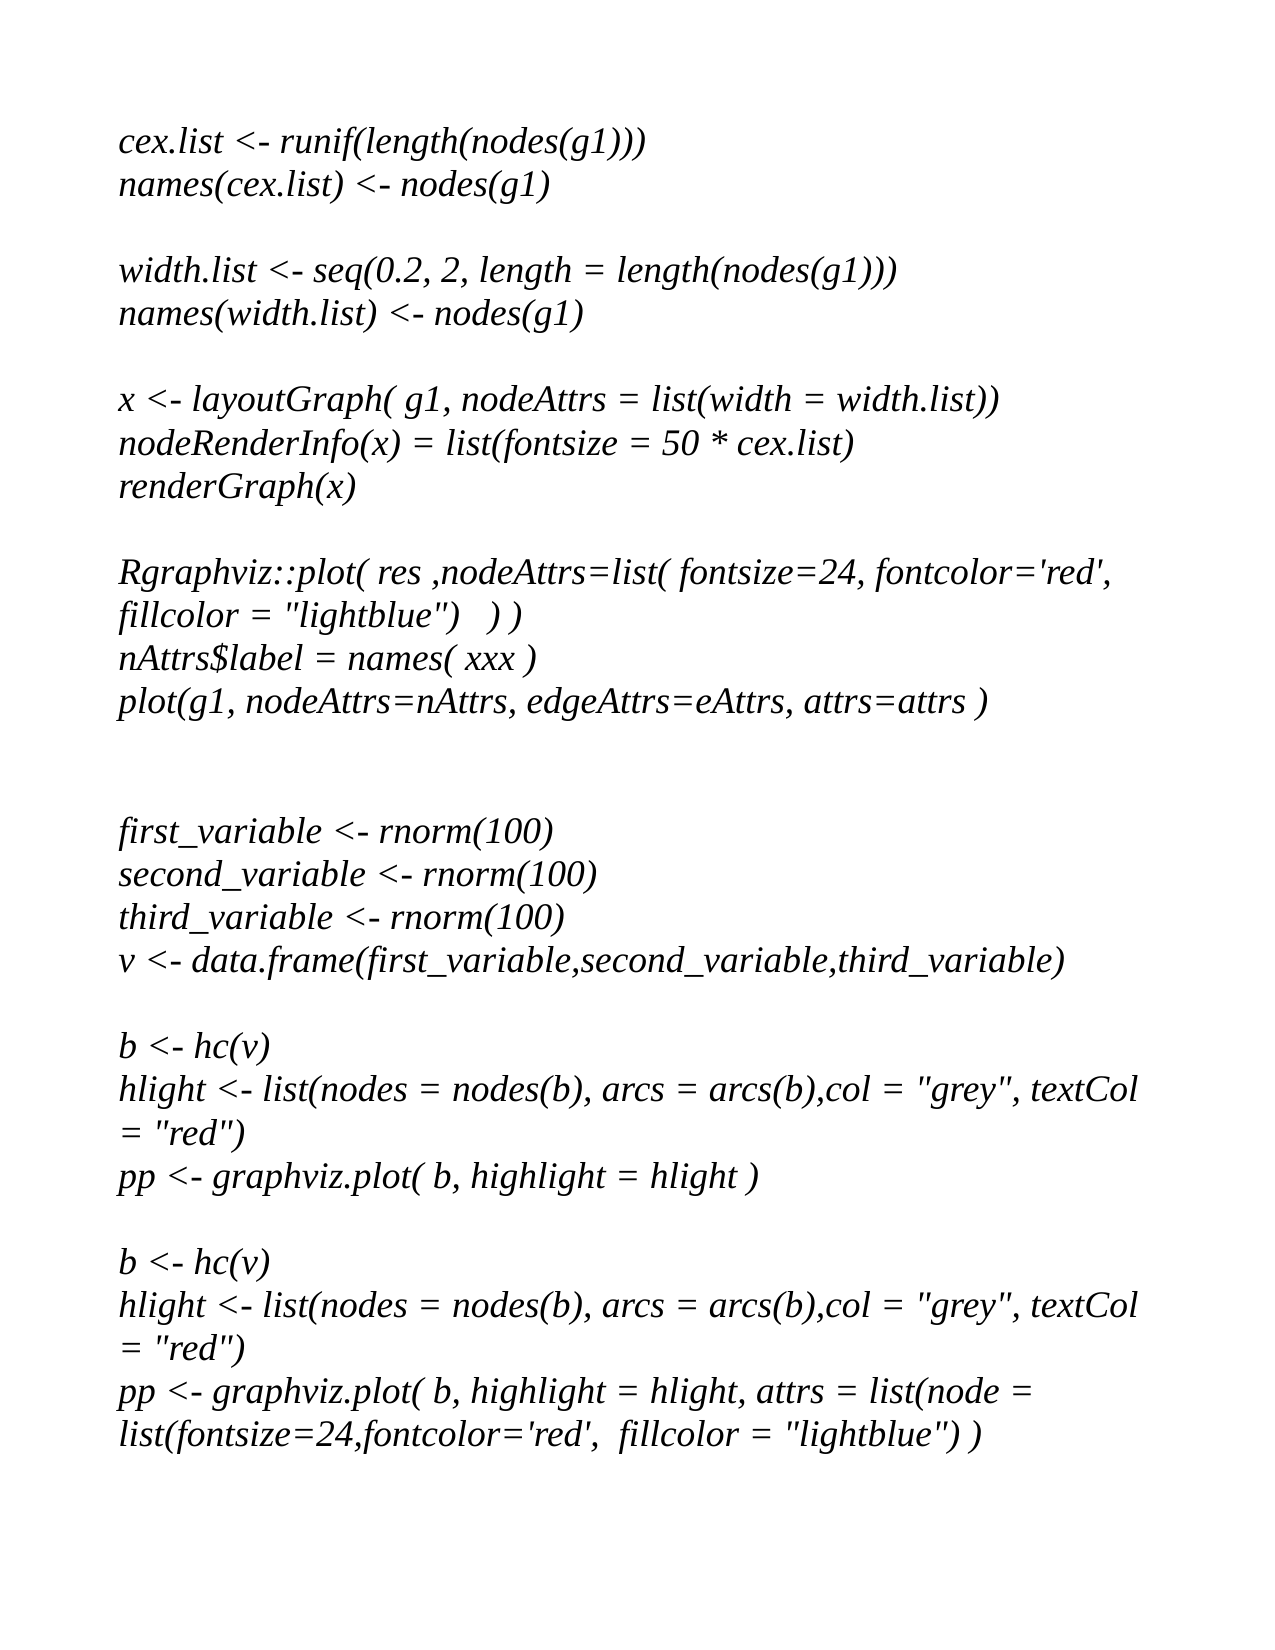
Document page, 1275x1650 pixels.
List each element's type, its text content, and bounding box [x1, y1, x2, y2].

text second_variable <- rnorm(100) [118, 851, 1157, 894]
text cex.list <- runif(length(nodes(g1))) [118, 118, 1157, 161]
text names(width.list) <- nodes(g1) [118, 291, 1157, 334]
text pp <- graphviz.plot( b, highlight = hlight, attrs = list(node = list(fontsize=24,fontcolor='red', fillcolor = "lightblue") ) [118, 1369, 1157, 1455]
text renderGraph(x) [118, 463, 1157, 506]
text b <- hc(v) [118, 1239, 1157, 1282]
text first_variable <- rnorm(100) [118, 808, 1157, 851]
text b <- hc(v) [118, 1024, 1157, 1067]
text names(cex.list) <- nodes(g1) [118, 161, 1157, 204]
text third_variable <- rnorm(100) [118, 894, 1157, 937]
text hlight <- list(nodes = nodes(b), arcs = arcs(b),col = "grey", textCol = "red") [118, 1067, 1157, 1153]
text width.list <- seq(0.2, 2, length = length(nodes(g1))) [118, 247, 1157, 291]
text pp <- graphviz.plot( b, highlight = hlight ) [118, 1153, 1157, 1196]
text Rgraphviz::plot( res ,nodeAttrs=list( fontsize=24, fontcolor='red', fillcolor = "lightblue") ) ) [118, 549, 1157, 636]
text v <- data.frame(first_variable,second_variable,third_variable) [118, 937, 1157, 981]
text nodeRenderInfo(x) = list(fontsize = 50 * cex.list) [118, 420, 1157, 463]
text plot(g1, nodeAttrs=nAttrs, edgeAttrs=eAttrs, attrs=attrs ) [118, 679, 1157, 722]
text nAttrs$label = names( xxx ) [118, 636, 1157, 679]
text x <- layoutGraph( g1, nodeAttrs = list(width = width.list)) [118, 377, 1157, 420]
text hlight <- list(nodes = nodes(b), arcs = arcs(b),col = "grey", textCol = "red") [118, 1282, 1157, 1369]
